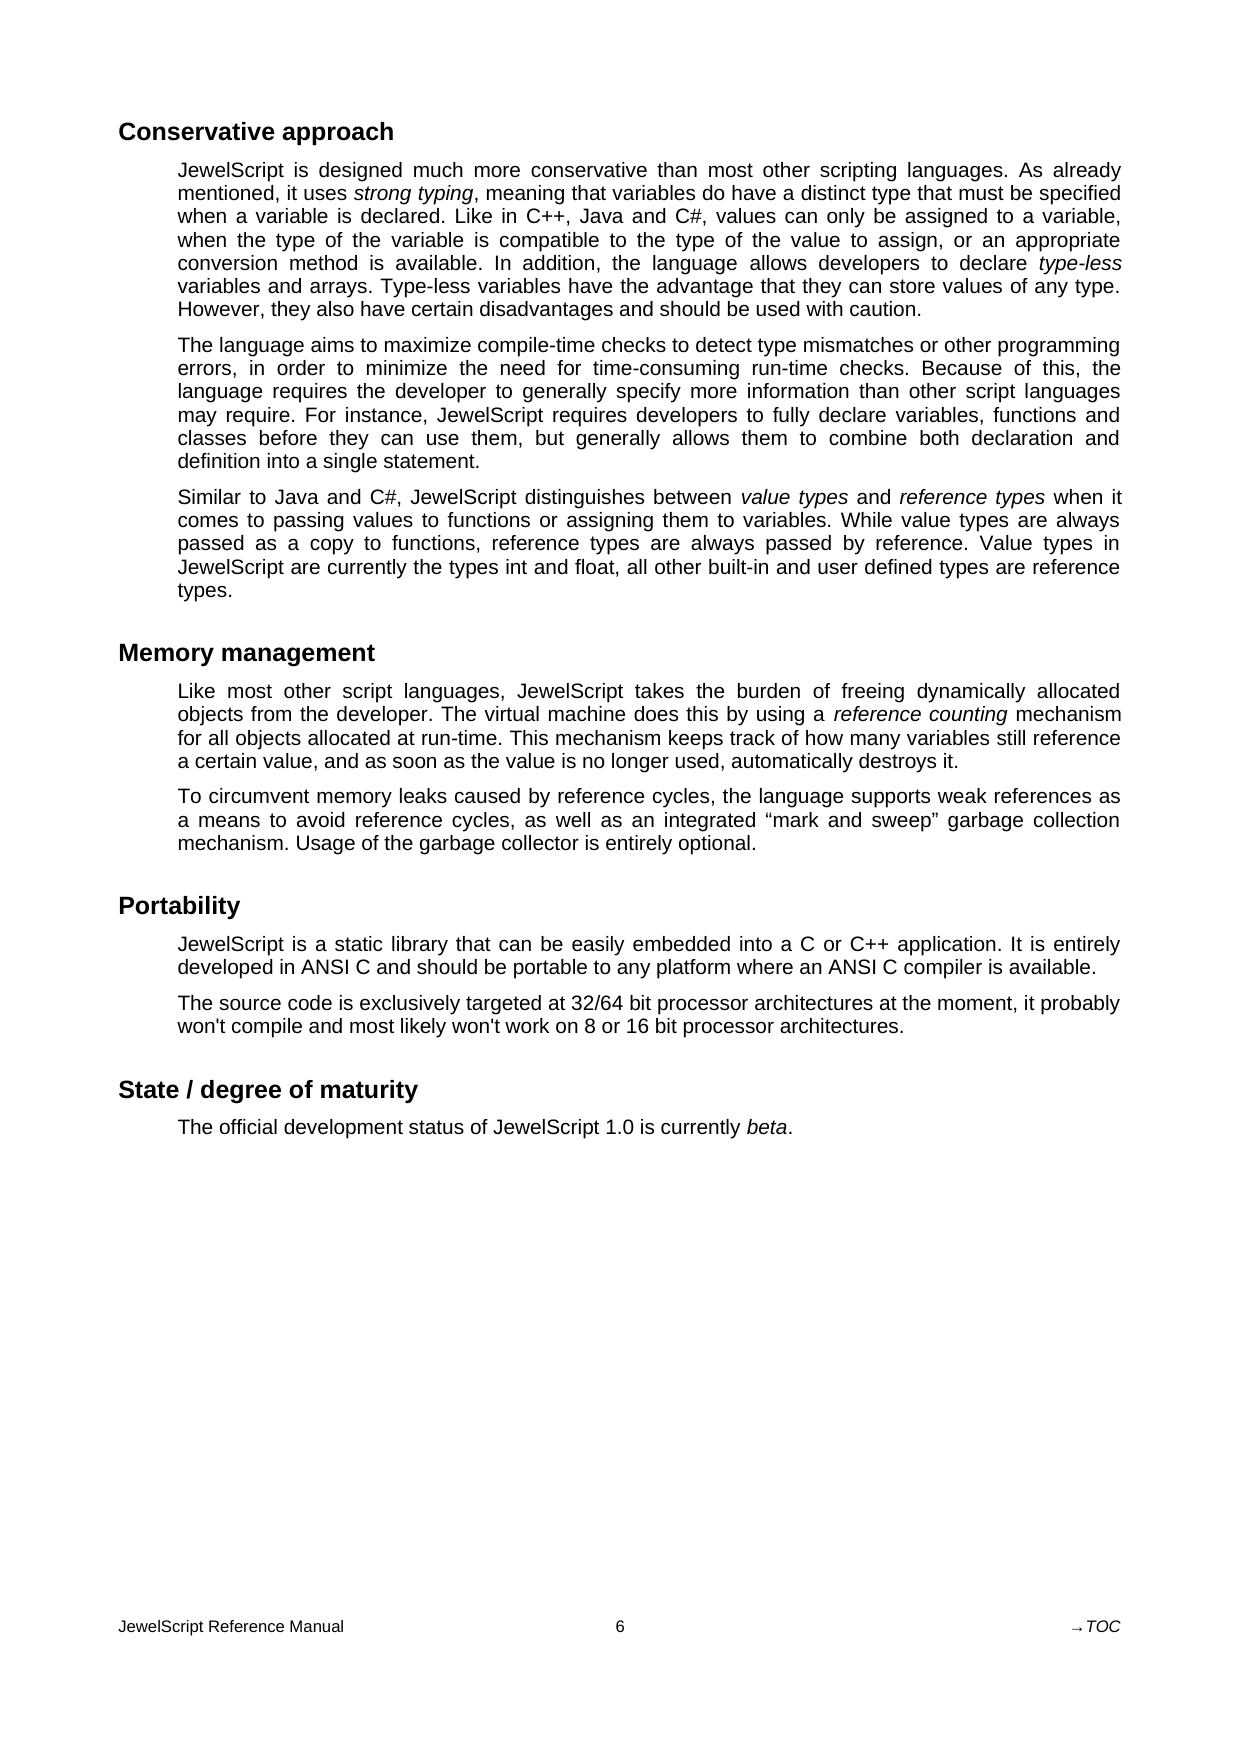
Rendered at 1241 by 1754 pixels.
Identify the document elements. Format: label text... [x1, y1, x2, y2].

text To circumvent memory leaks caused by reference cycles, the language supports weak references as a means to avoid reference cycles, as well as an integrated “mark and sweep” garbage collection mechanism. Usage of the garbage collector is entirely optional. [177, 785, 1122, 855]
subtitle Conservative approach [118, 118, 1122, 146]
text The official development status of JewelScript 1.0 is currently beta. [177, 1116, 1122, 1139]
subtitle Portability [118, 892, 1122, 920]
text Similar to Java and C#, JewelScript distinguishes between value types and reference types when it comes to passing values to functions or assigning them to variables. While value types are always passed as a copy to functions, reference types are always passed by reference. Value types in JewelScript are currently the types int and float, all other built-in and user defined types are reference types. [177, 486, 1122, 602]
text JewelScript is designed much more conservative than most other scripting languages. As already mentioned, it uses strong typing, meaning that variables do have a distinct type that must be specified when a variable is declared. Like in C++, Java and C#, values can only be assigned to a variable, when the type of the variable is compatible to the type of the value to assign, or an appropriate conversion method is available. In addition, the language allows developers to declare type-less variables and arrays. Type-less variables have the advantage that they can store values of any type. However, they also have certain disadvantages and should be used with caution. [177, 158, 1122, 321]
text The source code is exclusively targeted at 32/64 bit processor architectures at the moment, it probably won't compile and most likely won't work on 8 or 16 bit processor architectures. [177, 992, 1122, 1038]
subtitle State / degree of maturity [118, 1076, 1122, 1103]
text JewelScript is a static library that can be easily embedded into a C or C++ application. It is entirely developed in ANSI C and should be portable to any platform where an ANSI C compiler is available. [177, 933, 1122, 979]
text The language aims to maximize compile-time checks to detect type mismatches or other programming errors, in order to minimize the need for time-consuming run-time checks. Because of this, the language requires the developer to generally specify more information than other script languages may require. For instance, JewelScript requires developers to fully declare variables, functions and classes before they can use them, but generally allows them to combine both declaration and definition into a single statement. [177, 334, 1122, 473]
subtitle Memory management [118, 639, 1122, 667]
text Like most other script languages, JewelScript takes the burden of freeing dynamically allocated objects from the developer. The virtual machine does this by using a reference counting mechanism for all objects allocated at run-time. This mechanism keeps track of how many variables still reference a certain value, and as soon as the value is no longer used, automatically destroys it. [177, 679, 1122, 772]
